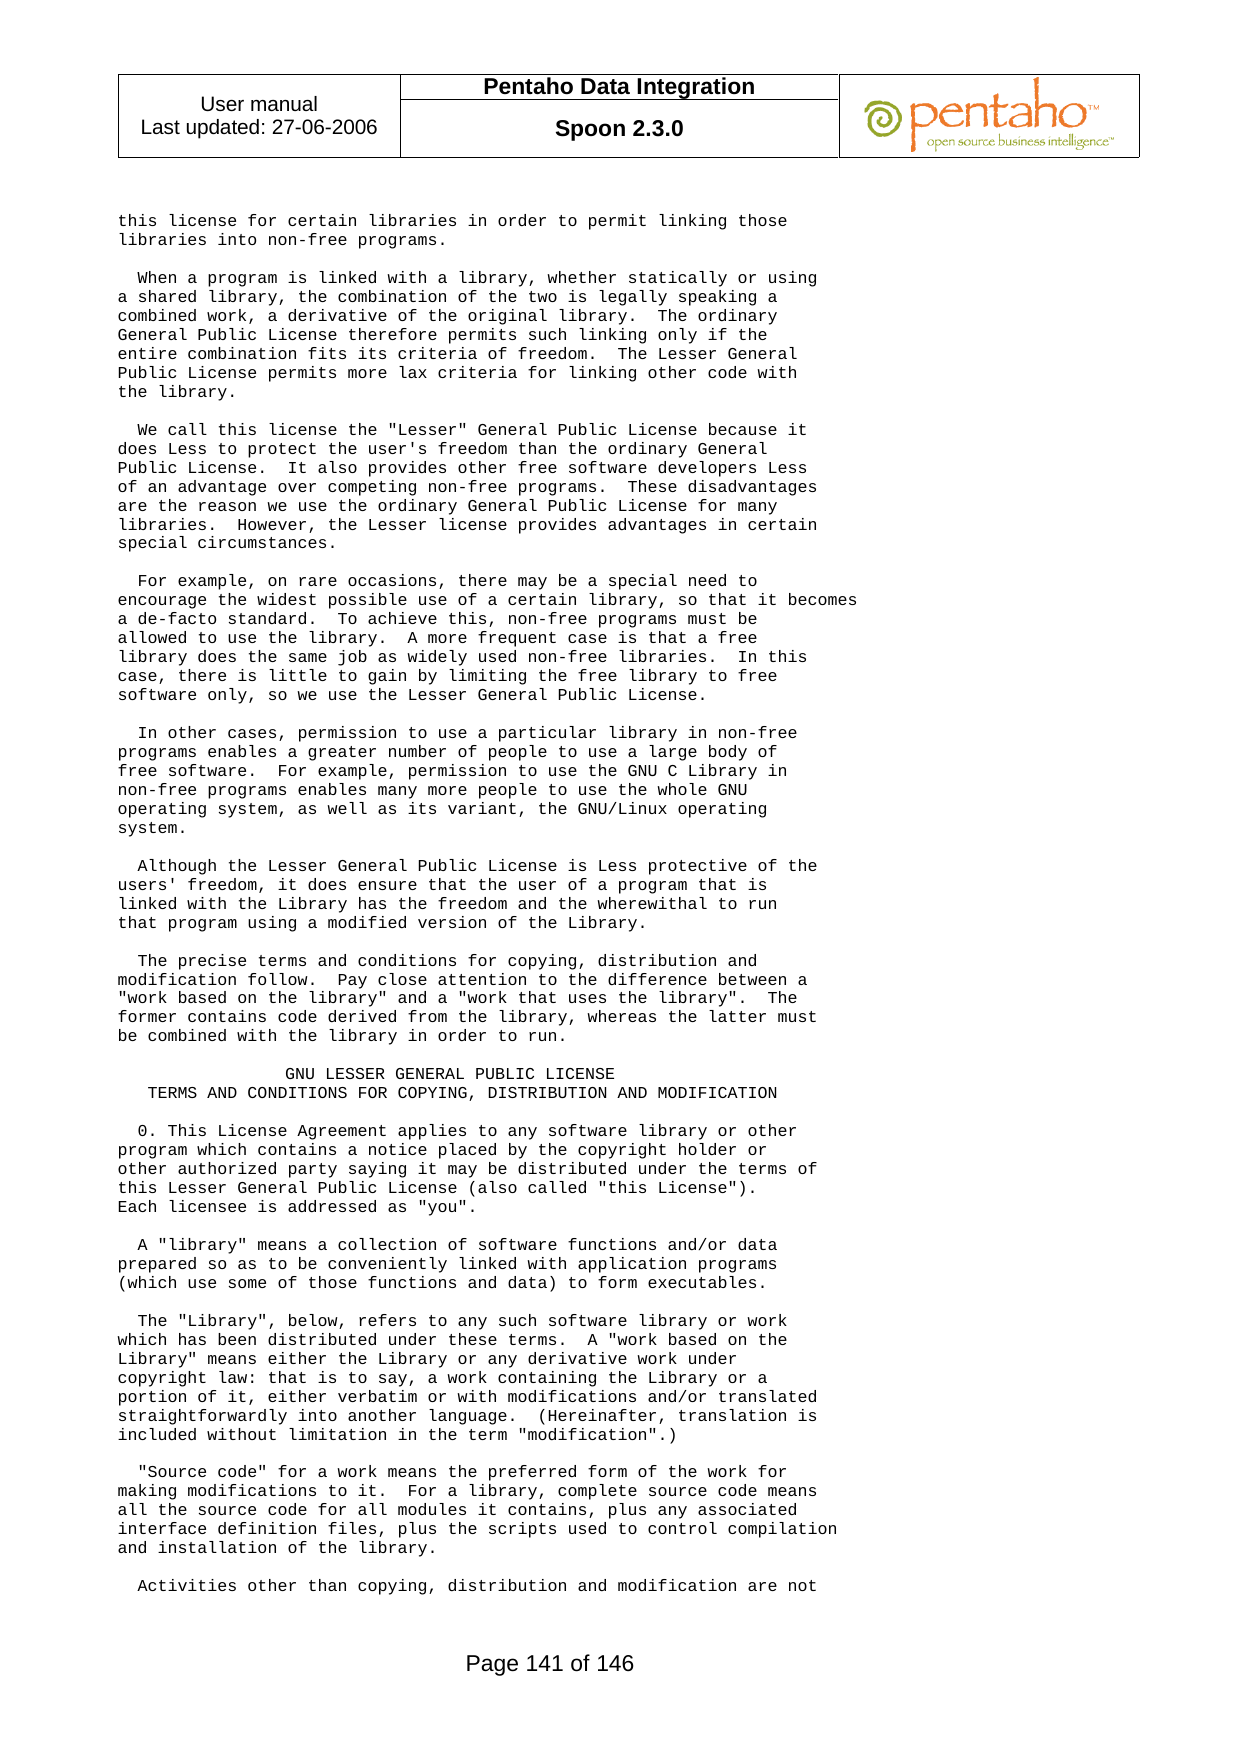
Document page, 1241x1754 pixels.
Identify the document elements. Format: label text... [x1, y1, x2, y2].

text this license for certain libraries in order to permit linking those libraries into non-free programs. When a program is linked with a library, whether statically or using a shared library, the combination of the two is legally speaking a combined work, a derivative of the original library. The ordinary General Public License therefore permits such linking only if the entire combination fits its criteria of freedom. The Lesser General Public License permits more lax criteria for linking other code with the library. We call this license the "Lesser" General Public License because it does Less to protect the user's freedom than the ordinary General Public License. It also provides other free software developers Less of an advantage over competing non-free programs. These disadvantages are the reason we use the ordinary General Public License for many libraries. However, the Lesser license provides advantages in certain special circumstances. For example, on rare occasions, there may be a special need to encourage the widest possible use of a certain library, so that it becomes a de-facto standard. To achieve this, non-free programs must be allowed to use the library. A more frequent case is that a free library does the same job as widely used non-free libraries. In this case, there is little to gain by limiting the free library to free software only, so we use the Lesser General Public License. In other cases, permission to use a particular library in non-free programs enables a greater number of people to use a large body of free software. For example, permission to use the GNU C Library in non-free programs enables many more people to use the whole GNU operating system, as well as its variant, the GNU/Linux operating system. Although the Lesser General Public License is Less protective of the users' freedom, it does ensure that the user of a program that is linked with the Library has the freedom and the wherewithal to run that program using a modified version of the Library. The precise terms and conditions for copying, distribution and modification follow. Pay close attention to the difference between a "work based on the library" and a "work that uses the library". The former contains code derived from the library, whereas the latter must be combined with the library in order to run. GNU LESSER GENERAL PUBLIC LICENSE TERMS AND CONDITIONS FOR COPYING, DISTRIBUTION AND MODIFICATION 0. This License Agreement applies to any software library or other program which contains a notice placed by the copyright holder or other authorized party saying it may be distributed under the terms of this Lesser General Public License (also called "this License"). Each licensee is addressed as "you". A "library" means a collection of software functions and/or data prepared so as to be conveniently linked with application programs (which use some of those functions and data) to form executables. The "Library", below, refers to any such software library or work which has been distributed under these terms. A "work based on the Library" means either the Library or any derivative work under copyright law: that is to say, a work containing the Library or a portion of it, either verbatim or with modifications and/or translated straightforwardly into another language. (Hereinafter, translation is included without limitation in the term "modification".) "Source code" for a work means the preferred form of the work for making modifications to it. For a library, complete source code means all the source code for all modules it contains, plus any associated interface definition files, plus the scripts used to control compilation and installation of the library. Activities other than copying, distribution and modification are not [117, 213, 1137, 1597]
